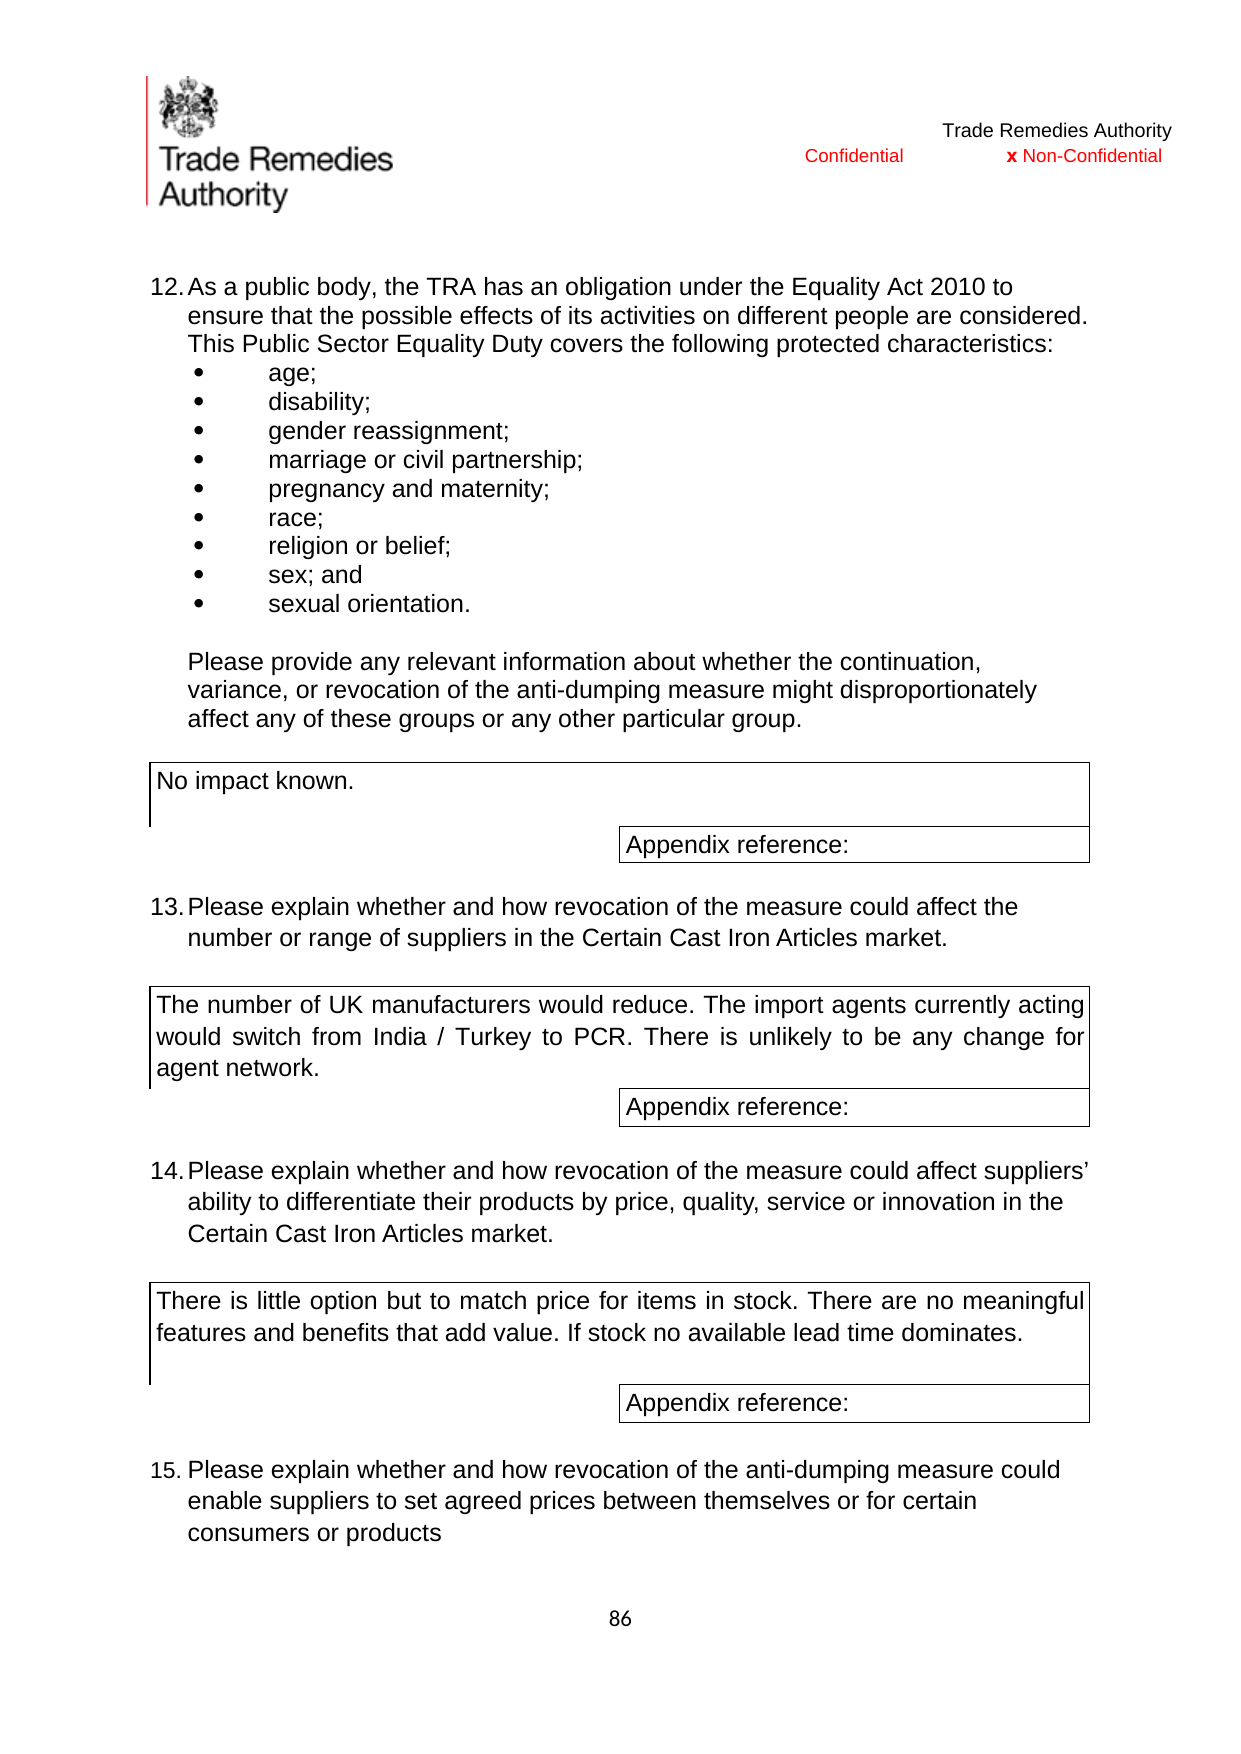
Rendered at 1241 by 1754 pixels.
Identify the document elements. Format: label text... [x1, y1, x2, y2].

table_cell [150, 827, 619, 862]
list Please explain whether and how revocation of the measure could affect suppliers’ ability to differentiate their products by price, quality, service or innovation in the Certain Cast Iron Articles market. [150, 1156, 1090, 1248]
list As a public body, the TRA has an obligation under the Equality Act 2010 to ensure that the possible effects of its activities on different people are considered. This Public Sector Equality Duty covers the following protected characteristics: [150, 272, 1090, 358]
list Please explain whether and how revocation of the anti-dumping measure could enable suppliers to set agreed prices between themselves or for certain consumers or products [150, 1454, 1090, 1546]
list sexual orientation. [194, 589, 1090, 618]
table_cell Appendix reference: [620, 1385, 1089, 1422]
list Please explain whether and how revocation of the measure could affect the number or range of suppliers in the Certain Cast Iron Articles market. [150, 891, 1090, 952]
table_header The number of UK manufacturers would reduce. The import agents currently acting would switch from India / Turkey to PCR. There is unlikely to be any change for agent network. [151, 987, 1089, 1087]
table_cell [150, 1089, 619, 1126]
list age; [194, 358, 1090, 387]
list religion or belief; [194, 531, 1090, 560]
list gender reassignment; [194, 416, 1090, 445]
list disability; [194, 387, 1090, 416]
table_cell Appendix reference: [620, 1089, 1089, 1126]
table_header There is little option but to match price for items in stock. There are no meaningful features and benefits that add value. If stock no available lead time dominates. [151, 1283, 1089, 1383]
list sex; and [194, 560, 1090, 589]
list marriage or civil partnership; [194, 445, 1090, 474]
table_header No impact known. [151, 763, 1089, 826]
list pregnancy and maternity; [194, 474, 1090, 502]
list race; [194, 502, 1090, 531]
table_cell Appendix reference: [620, 827, 1089, 862]
list Please provide any relevant information about whether the continuation, variance, or revocation of the anti-dumping measure might disproportionately affect any of these groups or any other particular group. [187, 647, 1090, 733]
table_cell [150, 1385, 619, 1422]
